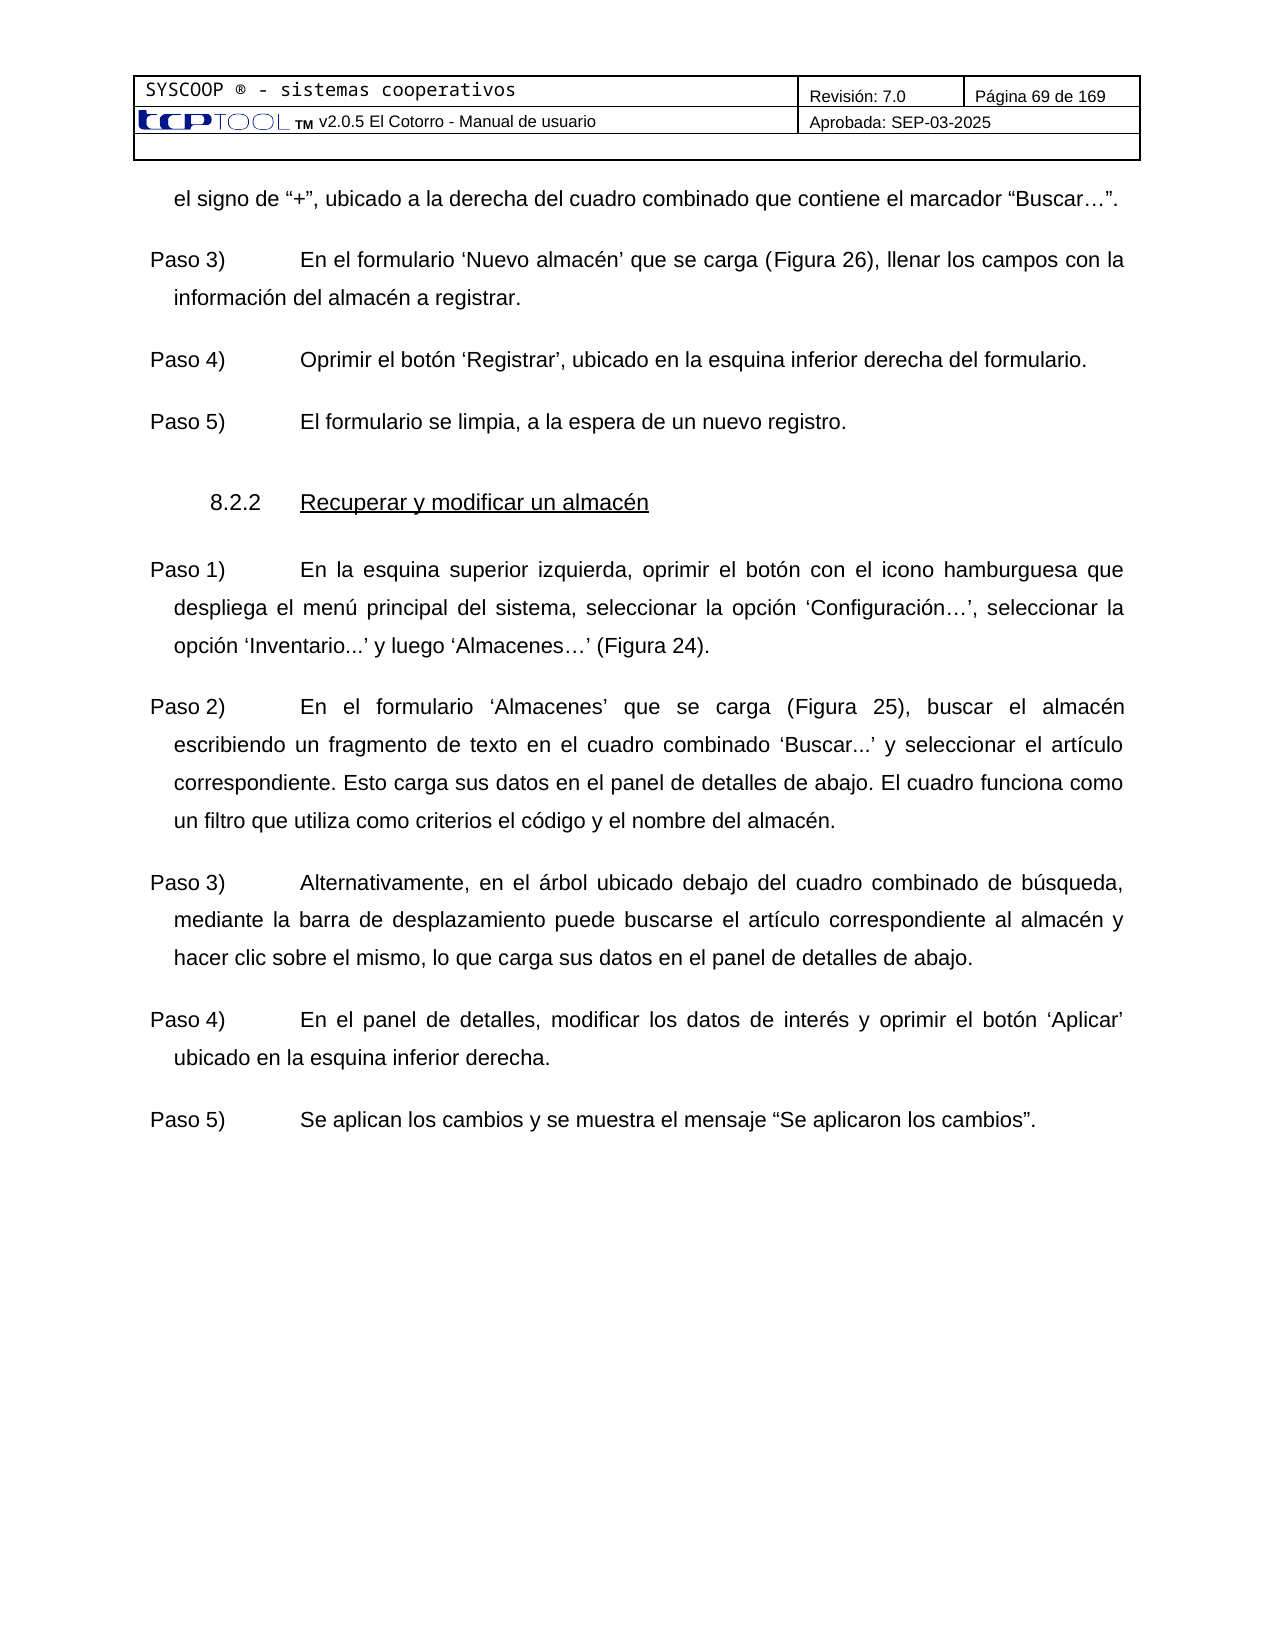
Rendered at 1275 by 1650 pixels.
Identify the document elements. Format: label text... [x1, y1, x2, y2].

list Se aplican los cambios y se muestra el mensaje “Se aplicaron los cambios”. [150, 1106, 1125, 1132]
list En el formulario ‘Almacenes’ que se carga (Figura 25), buscar el almacén escribiendo un fragmento de texto en el cuadro combinado ‘Buscar...’ y seleccionar el artículo correspondiente. Esto carga sus datos en el panel de detalles de abajo. El cuadro funciona como un filtro que utiliza como criterios el código y el nombre del almacén. [150, 694, 1125, 833]
list el signo de “+”, ubicado a la derecha del cuadro combinado que contiene el marcador “Buscar…”. [150, 186, 1125, 211]
list En el formulario ‘Nuevo almacén’ que se carga (Figura 26), llenar los campos con la información del almacén a registrar. [150, 247, 1125, 310]
list El formulario se limpia, a la espera de un nuevo registro. [150, 409, 1125, 434]
subtitle Recuperar y modificar un almacén [210, 488, 1125, 515]
picture [138, 110, 290, 130]
list En el panel de detalles, modificar los datos de interés y oprimir el botón ‘Aplicar’ ubicado en la esquina inferior derecha. [150, 1007, 1125, 1070]
list Oprimir el botón ‘Registrar’, ubicado en la esquina inferior derecha del formulario. [150, 347, 1125, 372]
list Alternativamente, en el árbol ubicado debajo del cuadro combinado de búsqueda, mediante la barra de desplazamiento puede buscarse el artículo correspondiente al almacén y hacer clic sobre el mismo, lo que carga sus datos en el panel de detalles de abajo. [150, 869, 1125, 970]
list En la esquina superior izquierda, oprimir el botón con el icono hamburguesa que despliega el menú principal del sistema, seleccionar la opción ‘Configuración…’, seleccionar la opción ‘Inventario...’ y luego ‘Almacenes…’ (Figura 24). [150, 557, 1125, 658]
